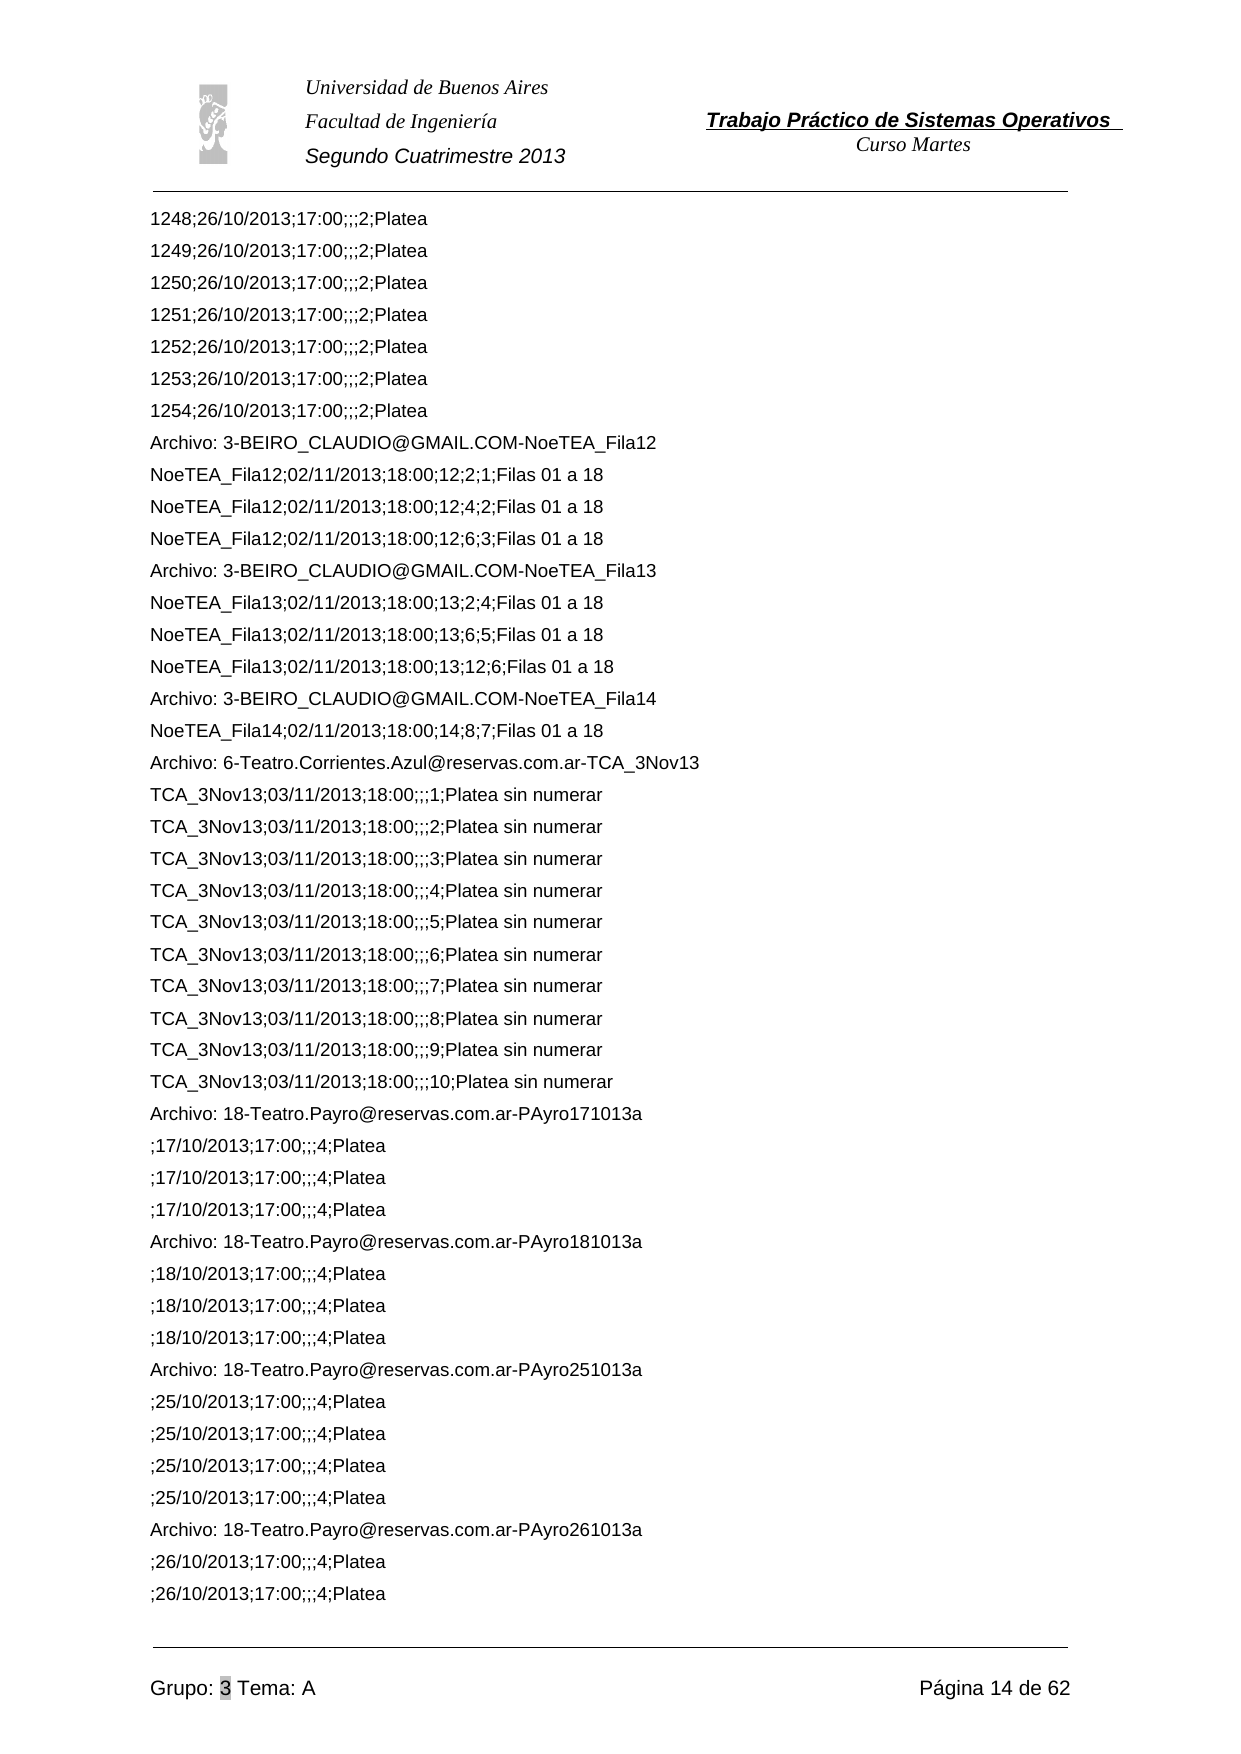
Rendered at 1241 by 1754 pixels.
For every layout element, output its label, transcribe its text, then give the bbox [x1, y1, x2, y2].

text ;25/10/2013;17:00;;;4;Platea [150, 1455, 1090, 1477]
text 1252;26/10/2013;17:00;;;2;Platea [150, 336, 1090, 357]
text NoeTEA_Fila13;02/11/2013;18:00;13;2;4;Filas 01 a 18 [150, 592, 1090, 613]
text TCA_3Nov13;03/11/2013;18:00;;;8;Platea sin numerar [150, 1007, 1090, 1029]
text 1250;26/10/2013;17:00;;;2;Platea [150, 272, 1090, 293]
text NoeTEA_Fila12;02/11/2013;18:00;12;4;2;Filas 01 a 18 [150, 496, 1090, 517]
text TCA_3Nov13;03/11/2013;18:00;;;10;Platea sin numerar [150, 1071, 1090, 1093]
text TCA_3Nov13;03/11/2013;18:00;;;6;Platea sin numerar [150, 943, 1090, 965]
text NoeTEA_Fila13;02/11/2013;18:00;13;6;5;Filas 01 a 18 [150, 623, 1090, 645]
text ;26/10/2013;17:00;;;4;Platea [150, 1551, 1090, 1572]
picture [198, 82, 231, 166]
text TCA_3Nov13;03/11/2013;18:00;;;5;Platea sin numerar [150, 911, 1090, 933]
text Archivo: 3-BEIRO_CLAUDIO@GMAIL.COM-NoeTEA_Fila12 [150, 432, 1090, 453]
text TCA_3Nov13;03/11/2013;18:00;;;1;Platea sin numerar [150, 783, 1090, 805]
text Archivo: 6-Teatro.Corrientes.Azul@reservas.com.ar-TCA_3Nov13 [150, 751, 1090, 773]
text NoeTEA_Fila14;02/11/2013;18:00;14;8;7;Filas 01 a 18 [150, 719, 1090, 741]
text ;18/10/2013;17:00;;;4;Platea [150, 1327, 1090, 1349]
text Archivo: 18-Teatro.Payro@reservas.com.ar-PAyro171013a [150, 1103, 1090, 1125]
text TCA_3Nov13;03/11/2013;18:00;;;4;Platea sin numerar [150, 879, 1090, 901]
text TCA_3Nov13;03/11/2013;18:00;;;7;Platea sin numerar [150, 975, 1090, 997]
text ;25/10/2013;17:00;;;4;Platea [150, 1487, 1090, 1508]
text 1251;26/10/2013;17:00;;;2;Platea [150, 304, 1090, 325]
text ;17/10/2013;17:00;;;4;Platea [150, 1135, 1090, 1157]
text ;26/10/2013;17:00;;;4;Platea [150, 1583, 1090, 1604]
text NoeTEA_Fila12;02/11/2013;18:00;12;2;1;Filas 01 a 18 [150, 464, 1090, 485]
text Archivo: 18-Teatro.Payro@reservas.com.ar-PAyro261013a [150, 1519, 1090, 1541]
text 1254;26/10/2013;17:00;;;2;Platea [150, 400, 1090, 421]
text TCA_3Nov13;03/11/2013;18:00;;;3;Platea sin numerar [150, 847, 1090, 869]
text Archivo: 18-Teatro.Payro@reservas.com.ar-PAyro251013a [150, 1359, 1090, 1381]
text 1253;26/10/2013;17:00;;;2;Platea [150, 368, 1090, 389]
text ;17/10/2013;17:00;;;4;Platea [150, 1199, 1090, 1221]
text ;18/10/2013;17:00;;;4;Platea [150, 1263, 1090, 1285]
text NoeTEA_Fila13;02/11/2013;18:00;13;12;6;Filas 01 a 18 [150, 656, 1090, 677]
text Archivo: 3-BEIRO_CLAUDIO@GMAIL.COM-NoeTEA_Fila14 [150, 687, 1090, 709]
text TCA_3Nov13;03/11/2013;18:00;;;2;Platea sin numerar [150, 815, 1090, 837]
text NoeTEA_Fila12;02/11/2013;18:00;12;6;3;Filas 01 a 18 [150, 528, 1090, 549]
text Archivo: 3-BEIRO_CLAUDIO@GMAIL.COM-NoeTEA_Fila13 [150, 559, 1090, 581]
text 1248;26/10/2013;17:00;;;2;Platea [150, 208, 1090, 229]
text ;25/10/2013;17:00;;;4;Platea [150, 1391, 1090, 1413]
text Archivo: 18-Teatro.Payro@reservas.com.ar-PAyro181013a [150, 1231, 1090, 1253]
text TCA_3Nov13;03/11/2013;18:00;;;9;Platea sin numerar [150, 1039, 1090, 1061]
text ;17/10/2013;17:00;;;4;Platea [150, 1167, 1090, 1189]
text 1249;26/10/2013;17:00;;;2;Platea [150, 240, 1090, 261]
text ;25/10/2013;17:00;;;4;Platea [150, 1423, 1090, 1444]
text ;18/10/2013;17:00;;;4;Platea [150, 1295, 1090, 1317]
